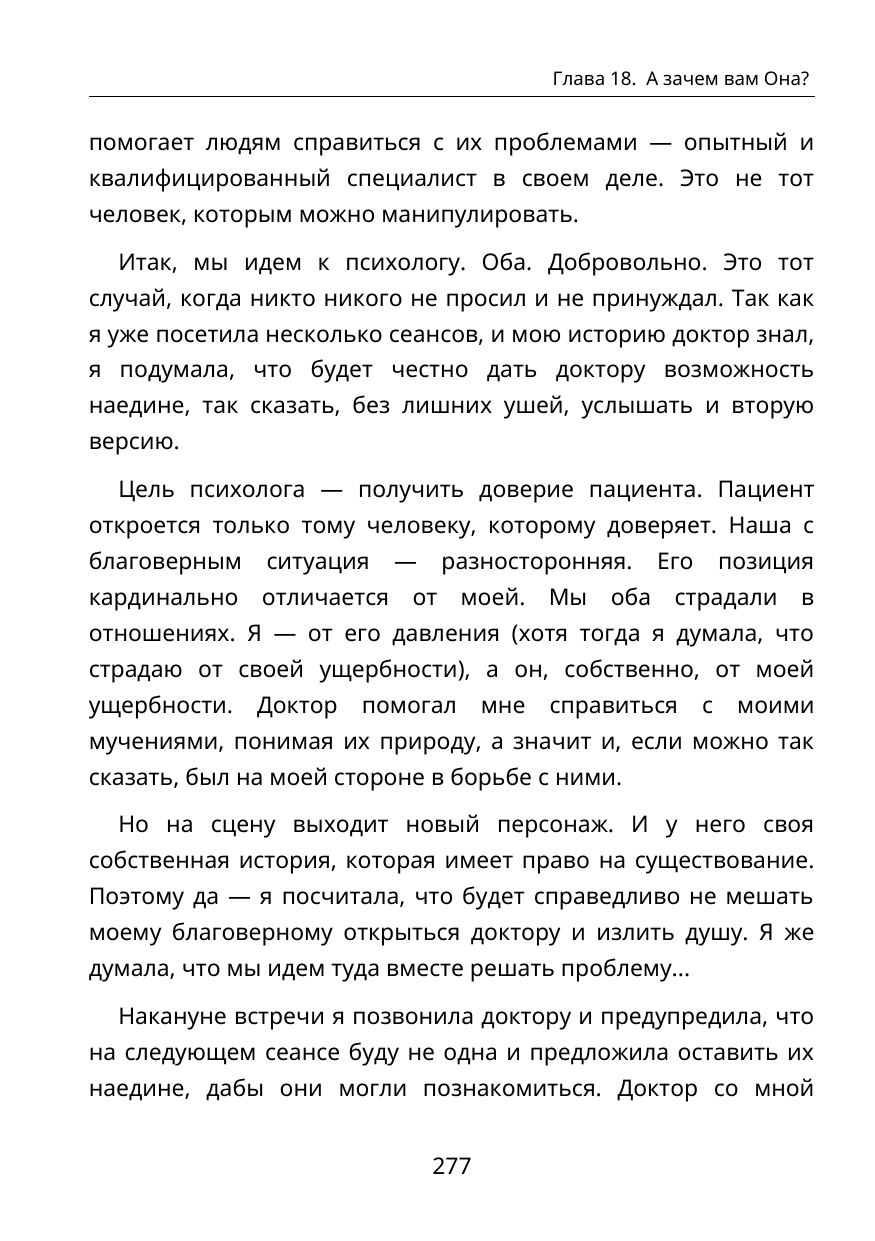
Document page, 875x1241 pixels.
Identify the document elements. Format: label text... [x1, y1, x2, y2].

text Но на сцену выходит новый персонаж. И у него своя собственная история, которая имеет право на существование. Поэтому да — я посчитала, что будет справедливо не мешать моему благоверному открыться доктору и излить душу. Я же думала, что мы идем туда вместе решать проблему... [88, 808, 815, 983]
text Цель психолога — получить доверие пациента. Пациент откроется только тому человеку, которому доверяет. Наша с благоверным ситуация — разносторонняя. Его позиция кардинально отличается от моей. Мы оба страдали в отношениях. Я — от его давления (хотя тогда я думала, что страдаю от своей ущербности), а он, собственно, от моей ущербности. Доктор помогал мне справиться с моими мучениями, понимая их природу, а значит и, если можно так сказать, был на моей стороне в борьбе с ними. [88, 473, 815, 792]
text Итак, мы идем к психологу. Оба. Добровольно. Это тот случай, когда никто никого не просил и не принуждал. Так как я уже посетила несколько сеансов, и мою историю доктор знал, я подумала, что будет честно дать доктору возможность наедине, так сказать, без лишних ушей, услышать и вторую версию. [88, 246, 815, 457]
text помогает людям справиться с их проблемами — опытный и квалифицированный специалист в своем деле. Это не тот человек, которым можно манипулировать. [88, 126, 815, 229]
text Накануне встречи я позвонила доктору и предупредила, что на следующем сеансе буду не одна и предложила оставить их наедине, дабы они могли познакомиться. Доктор со мной [88, 1000, 815, 1103]
